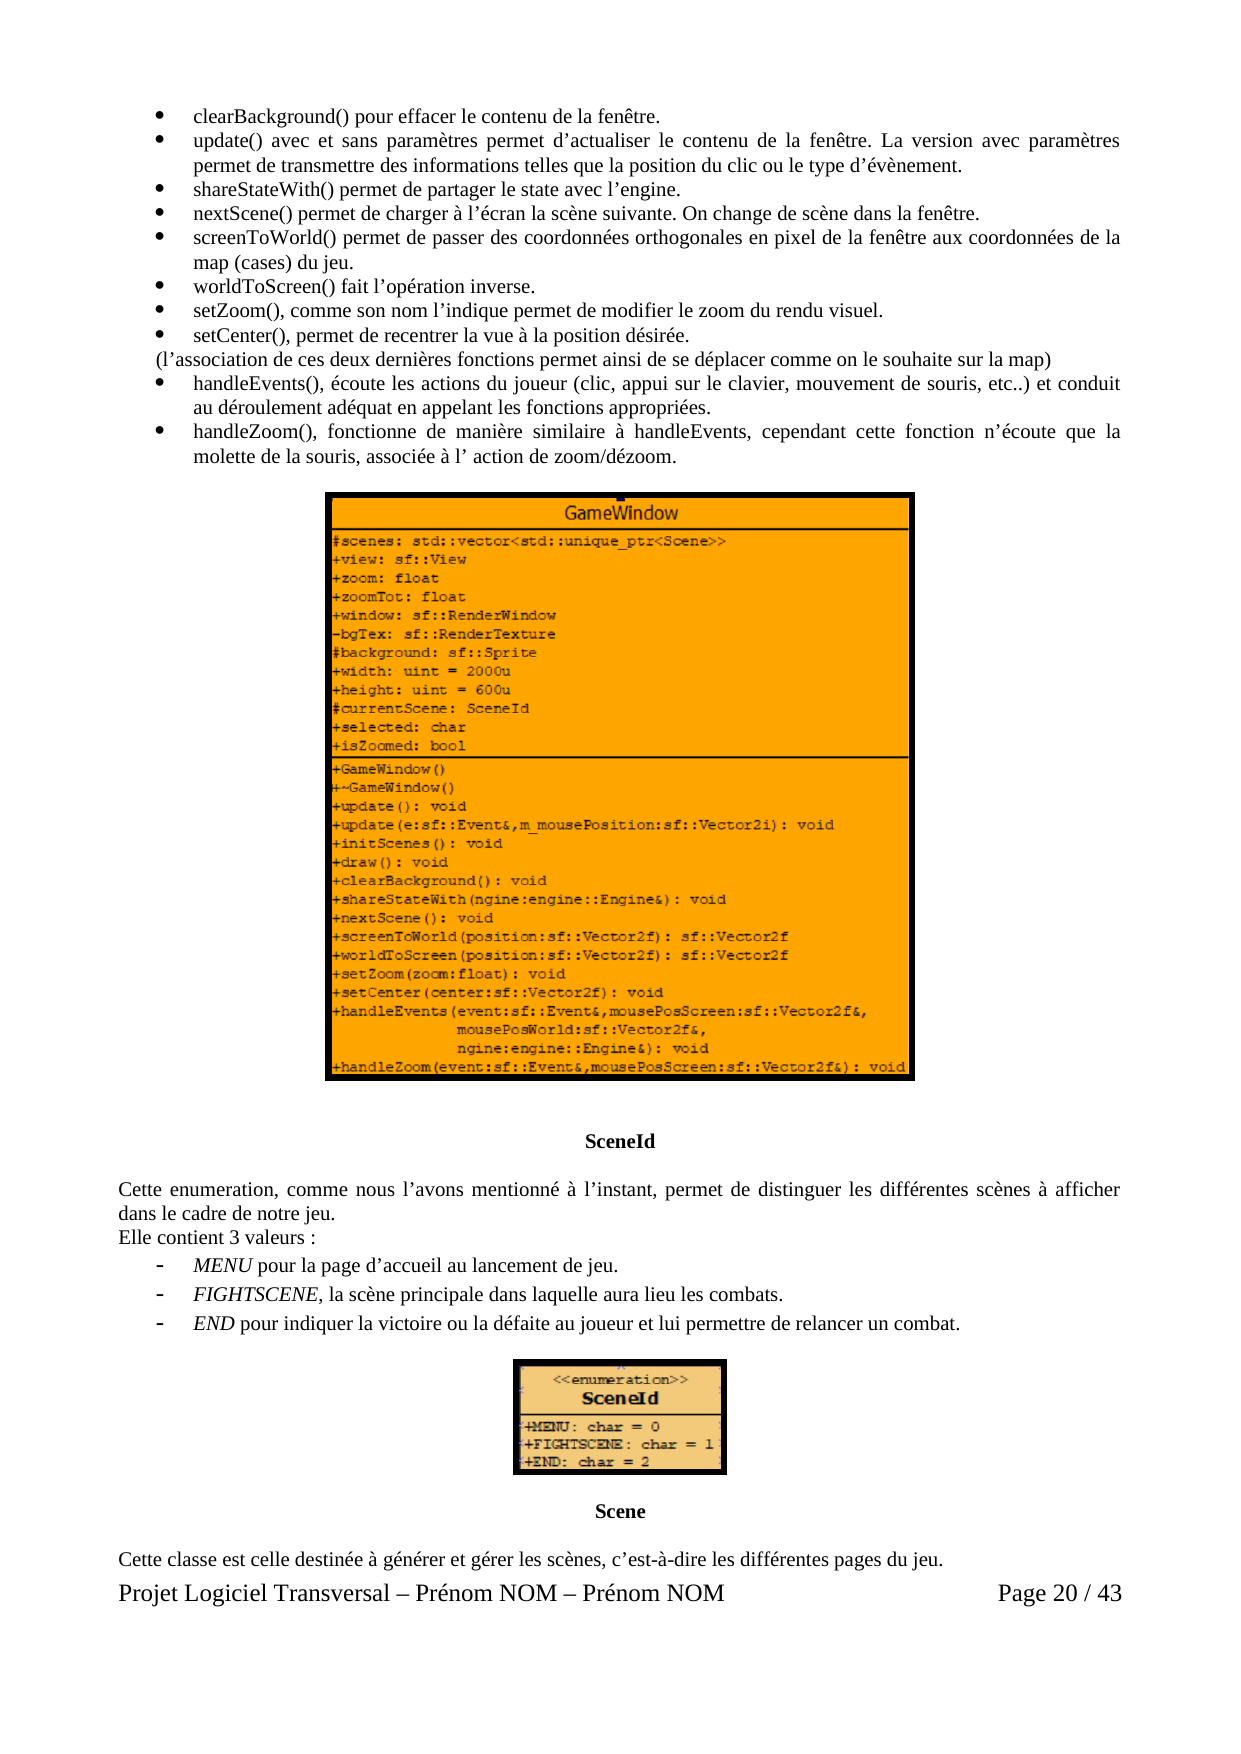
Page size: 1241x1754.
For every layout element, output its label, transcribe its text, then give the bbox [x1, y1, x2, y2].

list MENU pour la page d’accueil au lancement de jeu. [156, 1249, 1122, 1278]
list handleZoom(), fonctionne de manière similaire à handleEvents, cependant cette fonction n’écoute que la molette de la souris, associée à l’ action de zoom/dézoom. [156, 419, 1122, 468]
list setZoom(), comme son nom l’indique permet de modifier le zoom du rendu visuel. [156, 298, 1122, 322]
text Cette classe est celle destinée à générer et gérer les scènes, c’est-à-dire les différentes pages du jeu. [118, 1547, 1122, 1571]
text Elle contient 3 valeurs : [118, 1225, 1122, 1249]
list worldToScreen() fait l’opération inverse. [156, 274, 1122, 298]
text Scene [118, 1499, 1122, 1523]
text SceneId [118, 1129, 1122, 1153]
text (l’association de ces deux dernières fonctions permet ainsi de se déplacer comme on le souhaite sur la map) [156, 347, 1122, 371]
text Cette enumeration, comme nous l’avons mentionné à l’instant, permet de distinguer les différentes scènes à afficher dans le cadre de notre jeu. [118, 1177, 1122, 1225]
list nextScene() permet de charger à l’écran la scène suivante. On change de scène dans la fenêtre. [156, 201, 1122, 225]
list FIGHTSCENE, la scène principale dans laquelle aura lieu les combats. [156, 1278, 1122, 1307]
list screenToWorld() permet de passer des coordonnées orthogonales en pixel de la fenêtre aux coordonnées de la map (cases) du jeu. [156, 225, 1122, 274]
list clearBackground() pour effacer le contenu de la fenêtre. [156, 104, 1122, 128]
list handleEvents(), écoute les actions du joueur (clic, appui sur le clavier, mouvement de souris, etc..) et conduit au déroulement adéquat en appelant les fonctions appropriées. [156, 371, 1122, 419]
list setCenter(), permet de recentrer la vue à la position désirée. [156, 322, 1122, 347]
list shareStateWith() permet de partager le state avec l’engine. [156, 177, 1122, 201]
list update() avec et sans paramètres permet d’actualiser le contenu de la fenêtre. La version avec paramètres permet de transmettre des informations telles que la position du clic ou le type d’évènement. [156, 128, 1122, 177]
list END pour indiquer la victoire ou la défaite au joueur et lui permettre de relancer un combat. [156, 1307, 1122, 1335]
